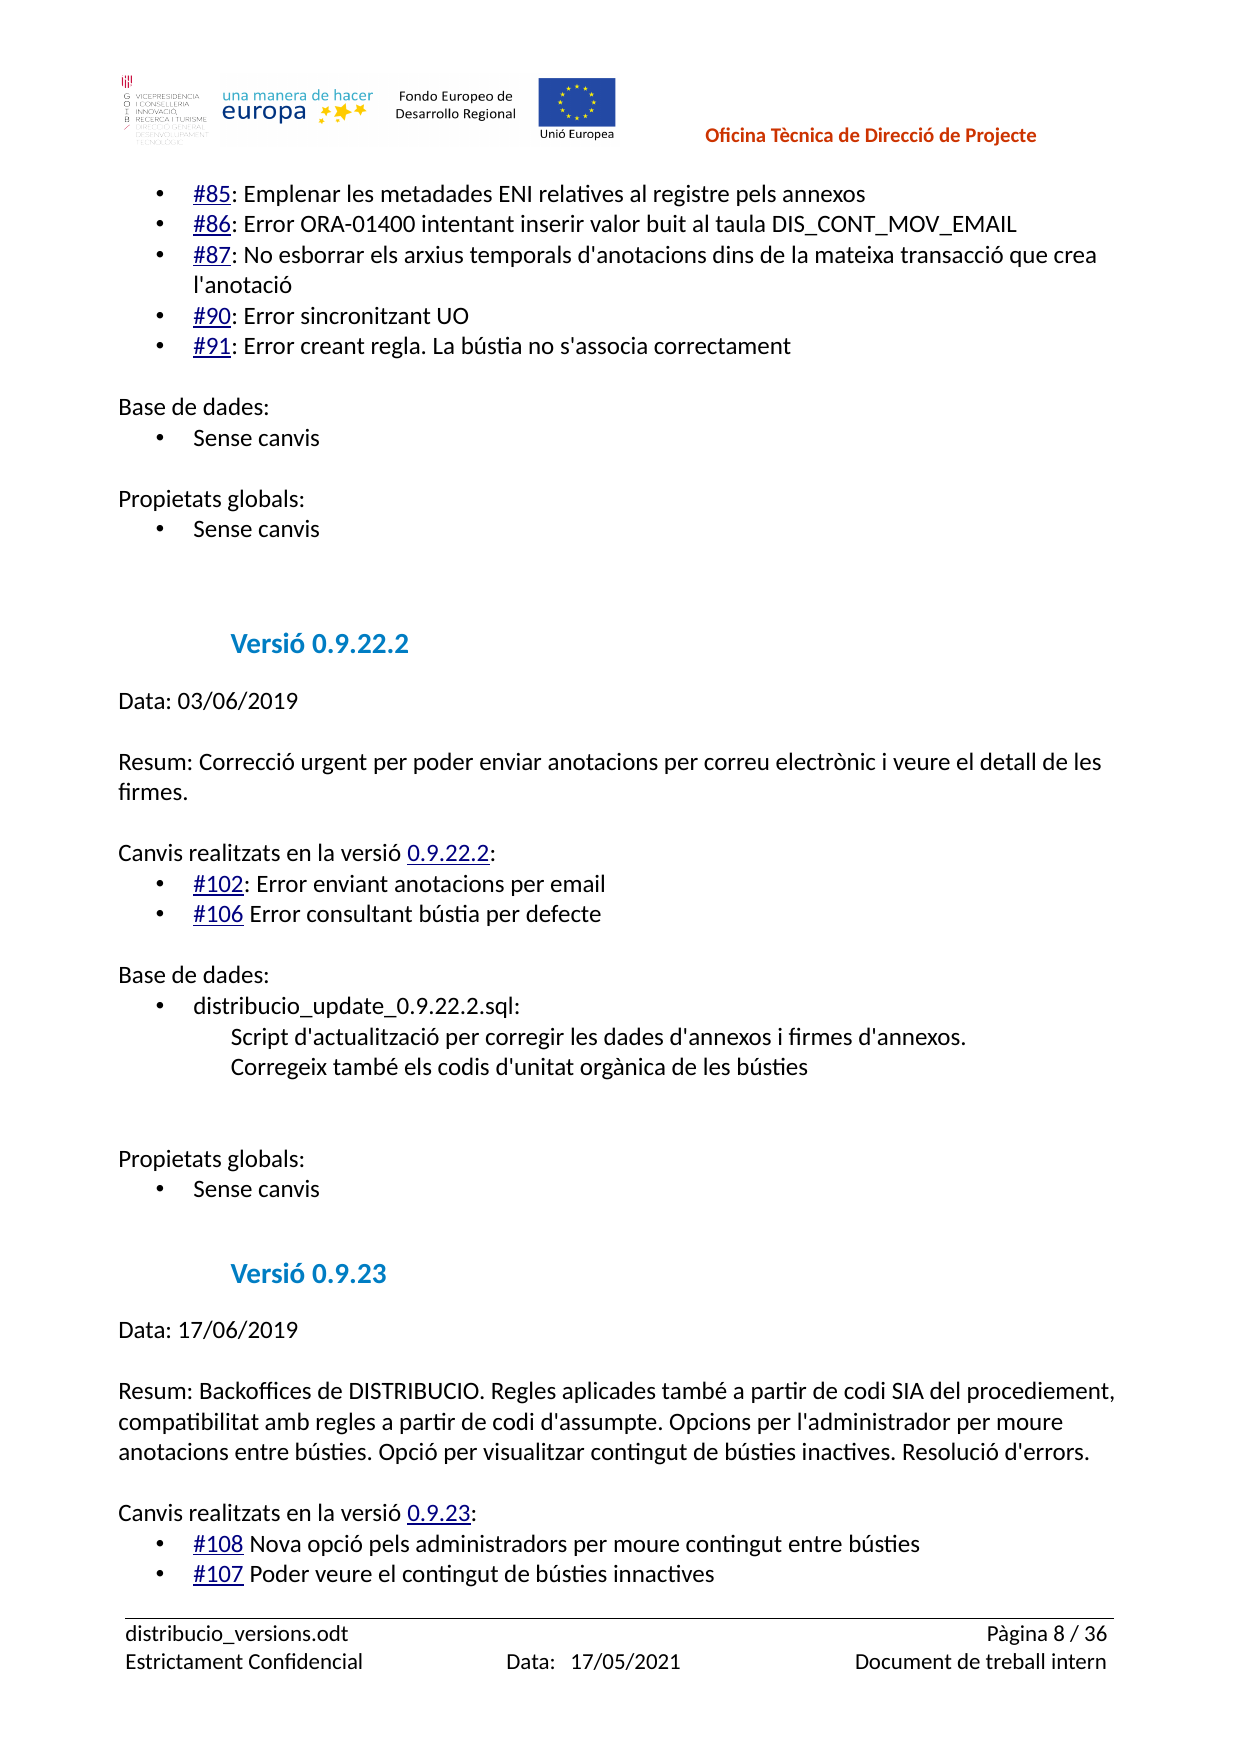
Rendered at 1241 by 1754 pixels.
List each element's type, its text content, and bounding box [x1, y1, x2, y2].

text Base de dades: [118, 959, 1122, 990]
text Resum: Backoffices de DISTRIBUCIO. Regles aplicades també a partir de codi SIA del procediement, compatibilitat amb regles a partir de codi d'assumpte. Opcions per l'administrador per moure anotacions entre bústies. Opció per visualitzar contingut de bústies inactives. Resolució d'errors. [118, 1375, 1122, 1467]
list #85: Emplenar les metadades ENI relatives al registre pels annexos [156, 178, 1122, 208]
text Canvis realitzats en la versió 0.9.22.2: [118, 837, 1122, 868]
text Canvis realitzats en la versió 0.9.23: [118, 1497, 1122, 1528]
list #86: Error ORA-01400 intentant inserir valor buit al taula DIS_CONT_MOV_EMAIL [156, 208, 1122, 239]
list distribucio_update_0.9.22.2.sql: [156, 990, 1122, 1021]
list #108 Nova opció pels administradors per moure contingut entre bústies [156, 1528, 1122, 1558]
text Data: 17/06/2019 [118, 1314, 1122, 1345]
text Base de dades: [118, 391, 1122, 422]
text Propietats globals: [118, 1143, 1122, 1173]
list #106 Error consultant bústia per defecte [156, 898, 1122, 929]
picture [118, 73, 213, 147]
list Sense canvis [156, 422, 1122, 452]
text Resum: Correcció urgent per poder enviar anotacions per correu electrònic i veure el detall de les firmes. [118, 746, 1122, 807]
subtitle Versió 0.9.23 [153, 1255, 1122, 1291]
subtitle Versió 0.9.22.2 [153, 626, 1122, 661]
list Corregeix també els codis d'unitat orgànica de les bústies [193, 1051, 1122, 1082]
list Sense canvis [156, 1173, 1122, 1204]
list #102: Error enviant anotacions per email [156, 868, 1122, 898]
list #107 Poder veure el contingut de bústies innactives [156, 1558, 1122, 1589]
picture [219, 73, 621, 147]
list #91: Error creant regla. La bústia no s'associa correctament [156, 330, 1122, 361]
text Propietats globals: [118, 483, 1122, 513]
list #90: Error sincronitzant UO [156, 300, 1122, 330]
list Script d'actualització per corregir les dades d'annexos i firmes d'annexos. [193, 1021, 1122, 1051]
list #87: No esborrar els arxius temporals d'anotacions dins de la mateixa transacció que crea l'anotació [156, 239, 1122, 300]
list Sense canvis [156, 513, 1122, 544]
text Data: 03/06/2019 [118, 685, 1122, 715]
